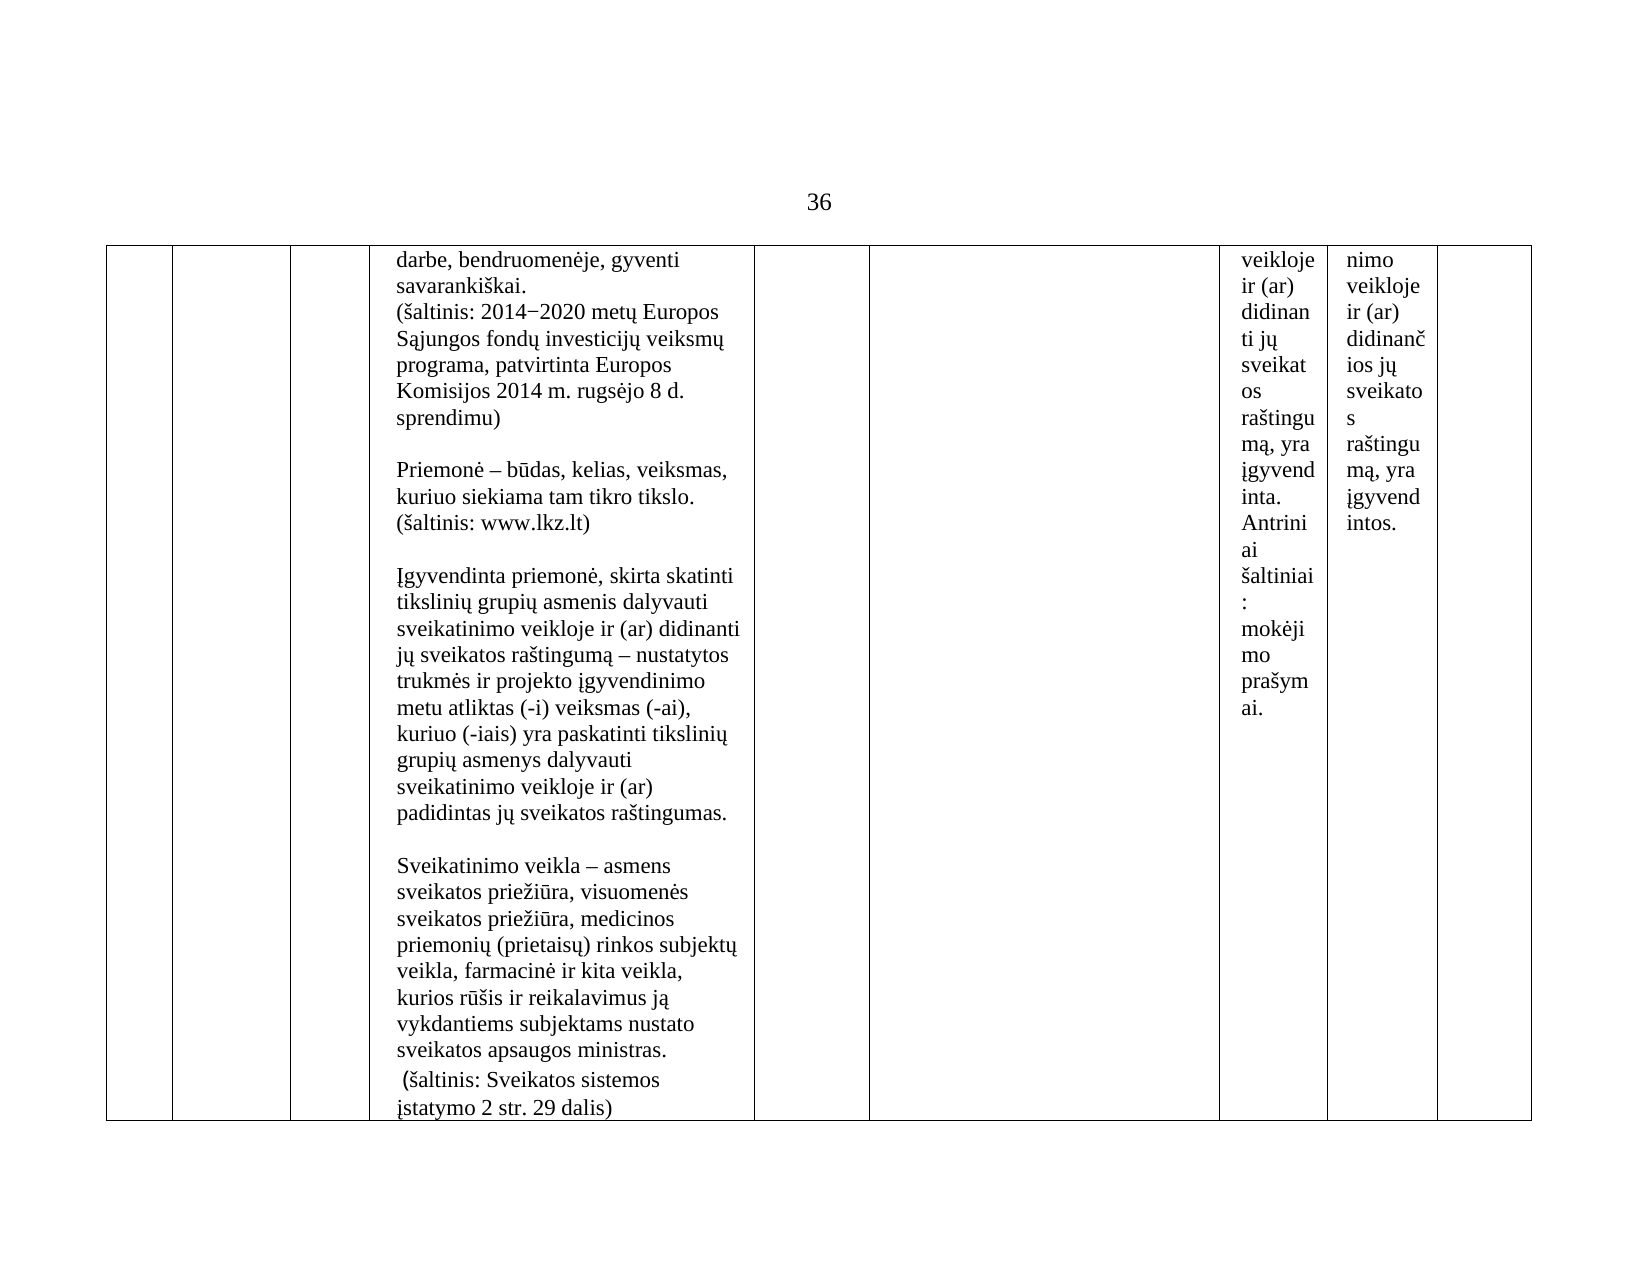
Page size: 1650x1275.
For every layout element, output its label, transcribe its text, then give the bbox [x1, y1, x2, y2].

table_cell darbe, bendruomenėje, gyventi savarankiškai. (šaltinis: 2014−2020 metų Europos Sąjungos fondų investicijų veiksmų programa, patvirtinta Europos Komisijos 2014 m. rugsėjo 8 d. sprendimu) Priemonė – būdas, kelias, veiksmas, kuriuo siekiama tam tikro tikslo. (šaltinis: www.lkz.lt) Įgyvendinta priemonė, skirta skatinti tikslinių grupių asmenis dalyvauti sveikatinimo veikloje ir (ar) didinanti jų sveikatos raštingumą – nustatytos trukmės ir projekto įgyvendinimo metu atliktas (-i) veiksmas (-ai), kuriuo (-iais) yra paskatinti tikslinių grupių asmenys dalyvauti sveikatinimo veikloje ir (ar) padidintas jų sveikatos raštingumas. Sveikatinimo veikla – asmens sveikatos priežiūra, visuomenės sveikatos priežiūra, medicinos priemonių (prietaisų) rinkos subjektų veikla, farmacinė ir kita veikla, kurios rūšis ir reikalavimus ją vykdantiems subjektams nustato sveikatos apsaugos ministras. (šaltinis: Sveikatos sistemos įstatymo 2 str. 29 dalis) [370, 246, 754, 1120]
table_cell nimo veikloje ir (ar) didinančios jų sveikatos raštingumą, yra įgyvendintos. [1328, 246, 1437, 1120]
table_cell [870, 246, 1219, 1120]
table_cell [291, 246, 369, 1120]
table_cell [107, 246, 172, 1120]
table_cell [173, 246, 290, 1120]
table_cell [1438, 246, 1531, 1120]
table_cell veikloje ir (ar) didinanti jų sveikatos raštingumą, yra įgyvendinta. Antriniai šaltiniai: mokėjimo prašymai. [1220, 246, 1327, 1120]
table_cell [755, 246, 869, 1120]
